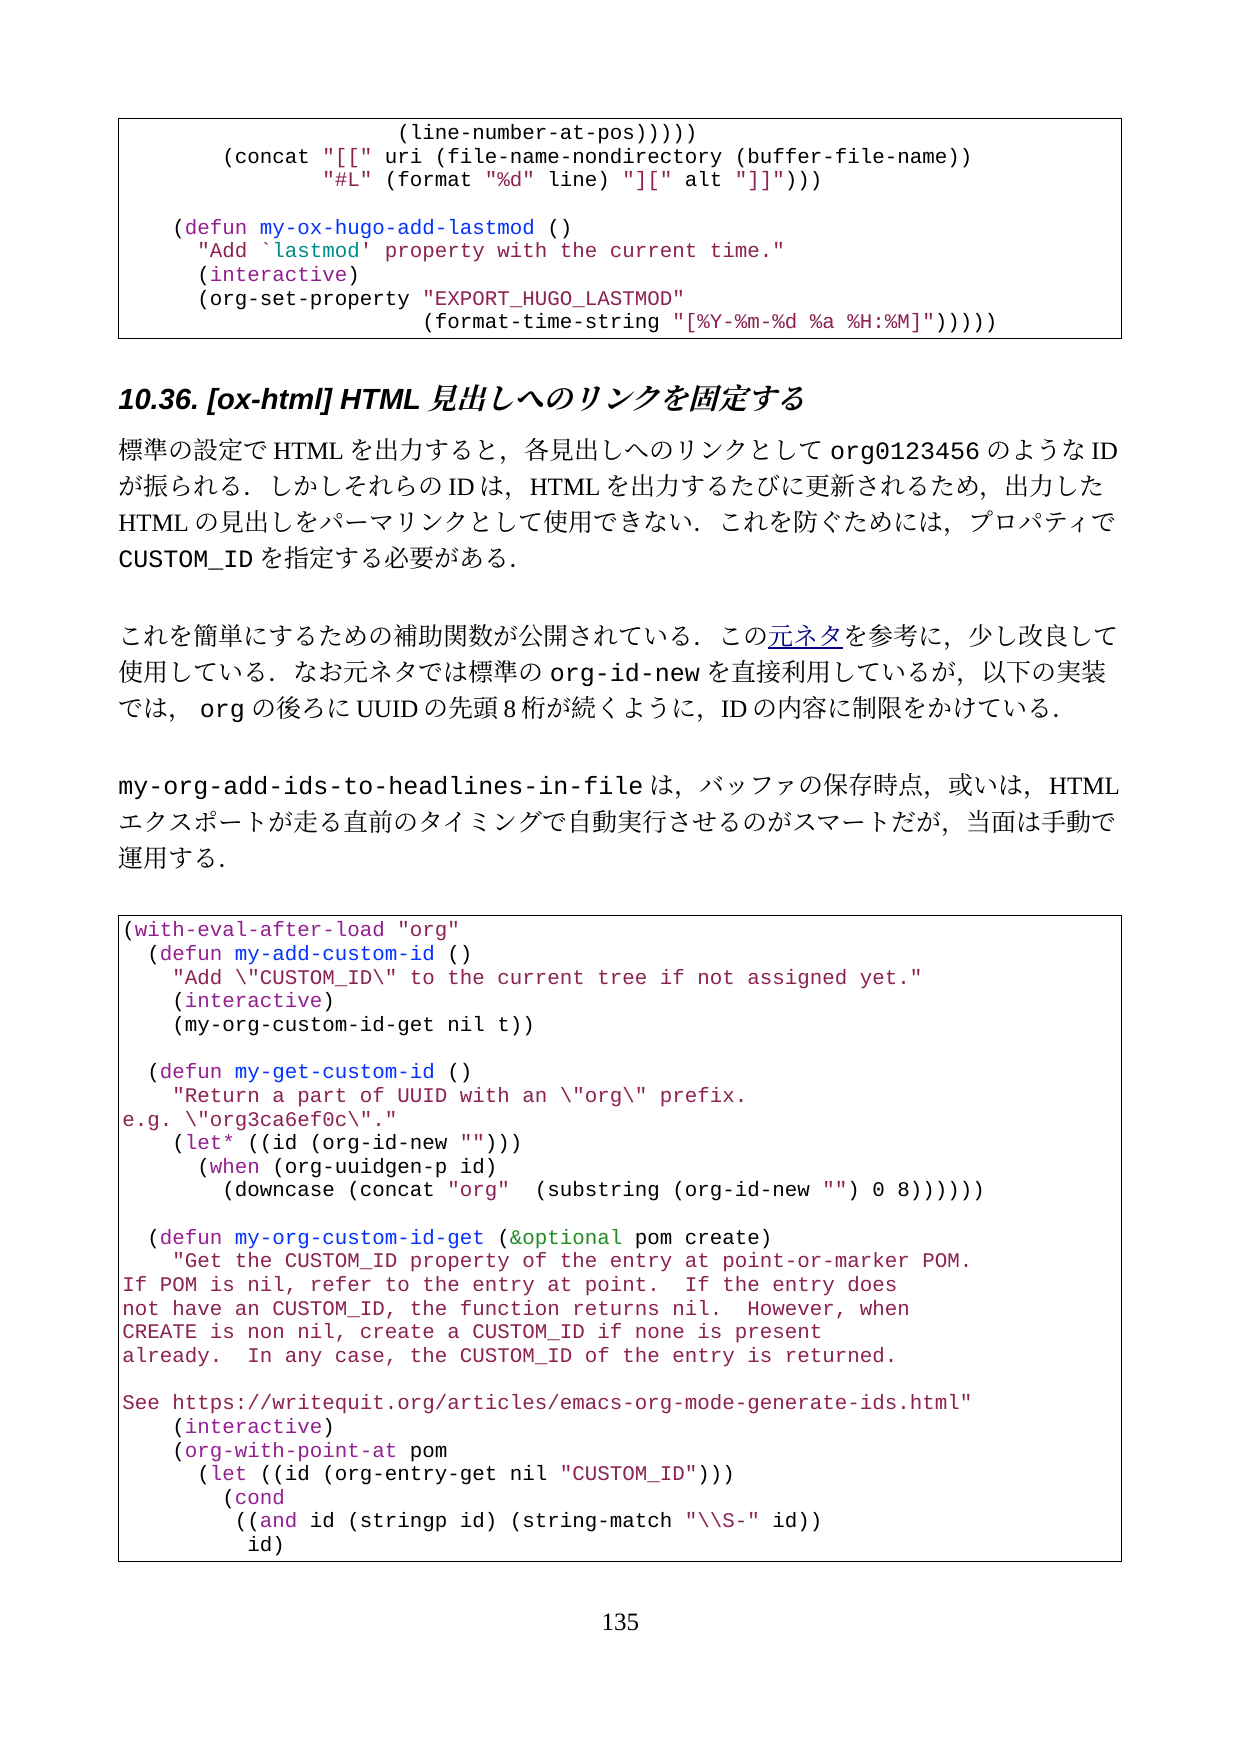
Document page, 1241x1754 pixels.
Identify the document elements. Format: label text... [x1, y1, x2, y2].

text already. In any case, the CUSTOM_ID of the entry is returned. [119, 1341, 1121, 1365]
text "Return a part of UUID with an \"org\" prefix. [119, 1081, 1121, 1104]
text (my-org-custom-id-get nil t)) [119, 1010, 1121, 1034]
text "Add \"CUSTOM_ID\" to the current tree if not assigned yet." [119, 963, 1121, 986]
text (interactive) [119, 986, 1121, 1010]
text (let* ((id (org-id-new ""))) [119, 1128, 1121, 1152]
text (when (org-uuidgen-p id) [119, 1152, 1121, 1176]
text (cond [119, 1483, 1121, 1507]
text (defun my-get-custom-id () [119, 1057, 1121, 1081]
text (interactive) [119, 260, 1121, 284]
text "Get the CUSTOM_ID property of the entry at point-or-marker POM. [119, 1246, 1121, 1270]
text これを簡単にするための補助関数が公開されている．この元ネタを参考に，少し改良して使用している．なお元ネタでは標準の org-id-new を直接利用しているが，以下の実装では， org の後ろにUUIDの先頭8桁が続くように，IDの内容に制限をかけている． [118, 616, 1122, 753]
text e.g. \"org3ca6ef0c\"." [119, 1104, 1121, 1128]
text CREATE is non nil, create a CUSTOM_ID if none is present [119, 1317, 1121, 1341]
subtitle [ox-html] HTML見出しへのリンクを固定する [118, 376, 1122, 418]
text If POM is nil, refer to the entry at point. If the entry does [119, 1270, 1121, 1294]
text See https://writequit.org/articles/emacs-org-mode-generate-ids.html" [119, 1388, 1121, 1412]
text ((and id (stringp id) (string-match "\\S-" id)) [119, 1507, 1121, 1530]
text (let ((id (org-entry-get nil "CUSTOM_ID"))) [119, 1459, 1121, 1483]
text (defun my-add-custom-id () [119, 939, 1121, 963]
text (line-number-at-pos))))) [119, 119, 1121, 142]
text (concat "[[" uri (file-name-nondirectory (buffer-file-name)) [119, 142, 1121, 165]
text (format-time-string "[%Y-%m-%d %a %H:%M]"))))) [119, 307, 1121, 338]
text (with-eval-after-load "org" [119, 916, 1121, 939]
text "Add `lastmod' property with the current time." [119, 236, 1121, 260]
text "#L" (format "%d" line) "][" alt "]]"))) [119, 165, 1121, 189]
text (org-with-point-at pom [119, 1436, 1121, 1459]
text (org-set-property "EXPORT_HUGO_LASTMOD" [119, 284, 1121, 307]
text not have an CUSTOM_ID, the function returns nil. However, when [119, 1294, 1121, 1317]
text id) [119, 1530, 1121, 1561]
text my-org-add-ids-to-headlines-in-file は，バッファの保存時点，或いは，HTMLエクスポートが走る直前のタイミングで自動実行させるのがスマートだが，当面は手動で運用する． [118, 766, 1122, 903]
text (interactive) [119, 1412, 1121, 1436]
text (downcase (concat "org" (substring (org-id-new "") 0 8)))))) [119, 1176, 1121, 1199]
text (defun my-org-custom-id-get (&optional pom create) [119, 1223, 1121, 1246]
text (defun my-ox-hugo-add-lastmod () [119, 213, 1121, 236]
text 標準の設定でHTMLを出力すると，各見出しへのリンクとして org0123456 のようなIDが振られる．しかしそれらのIDは，HTMLを出力するたびに更新されるため，出力したHTMLの見出しをパーマリンクとして使用できない．これを防ぐためには，プロパティで CUSTOM_ID を指定する必要がある． [118, 431, 1122, 604]
